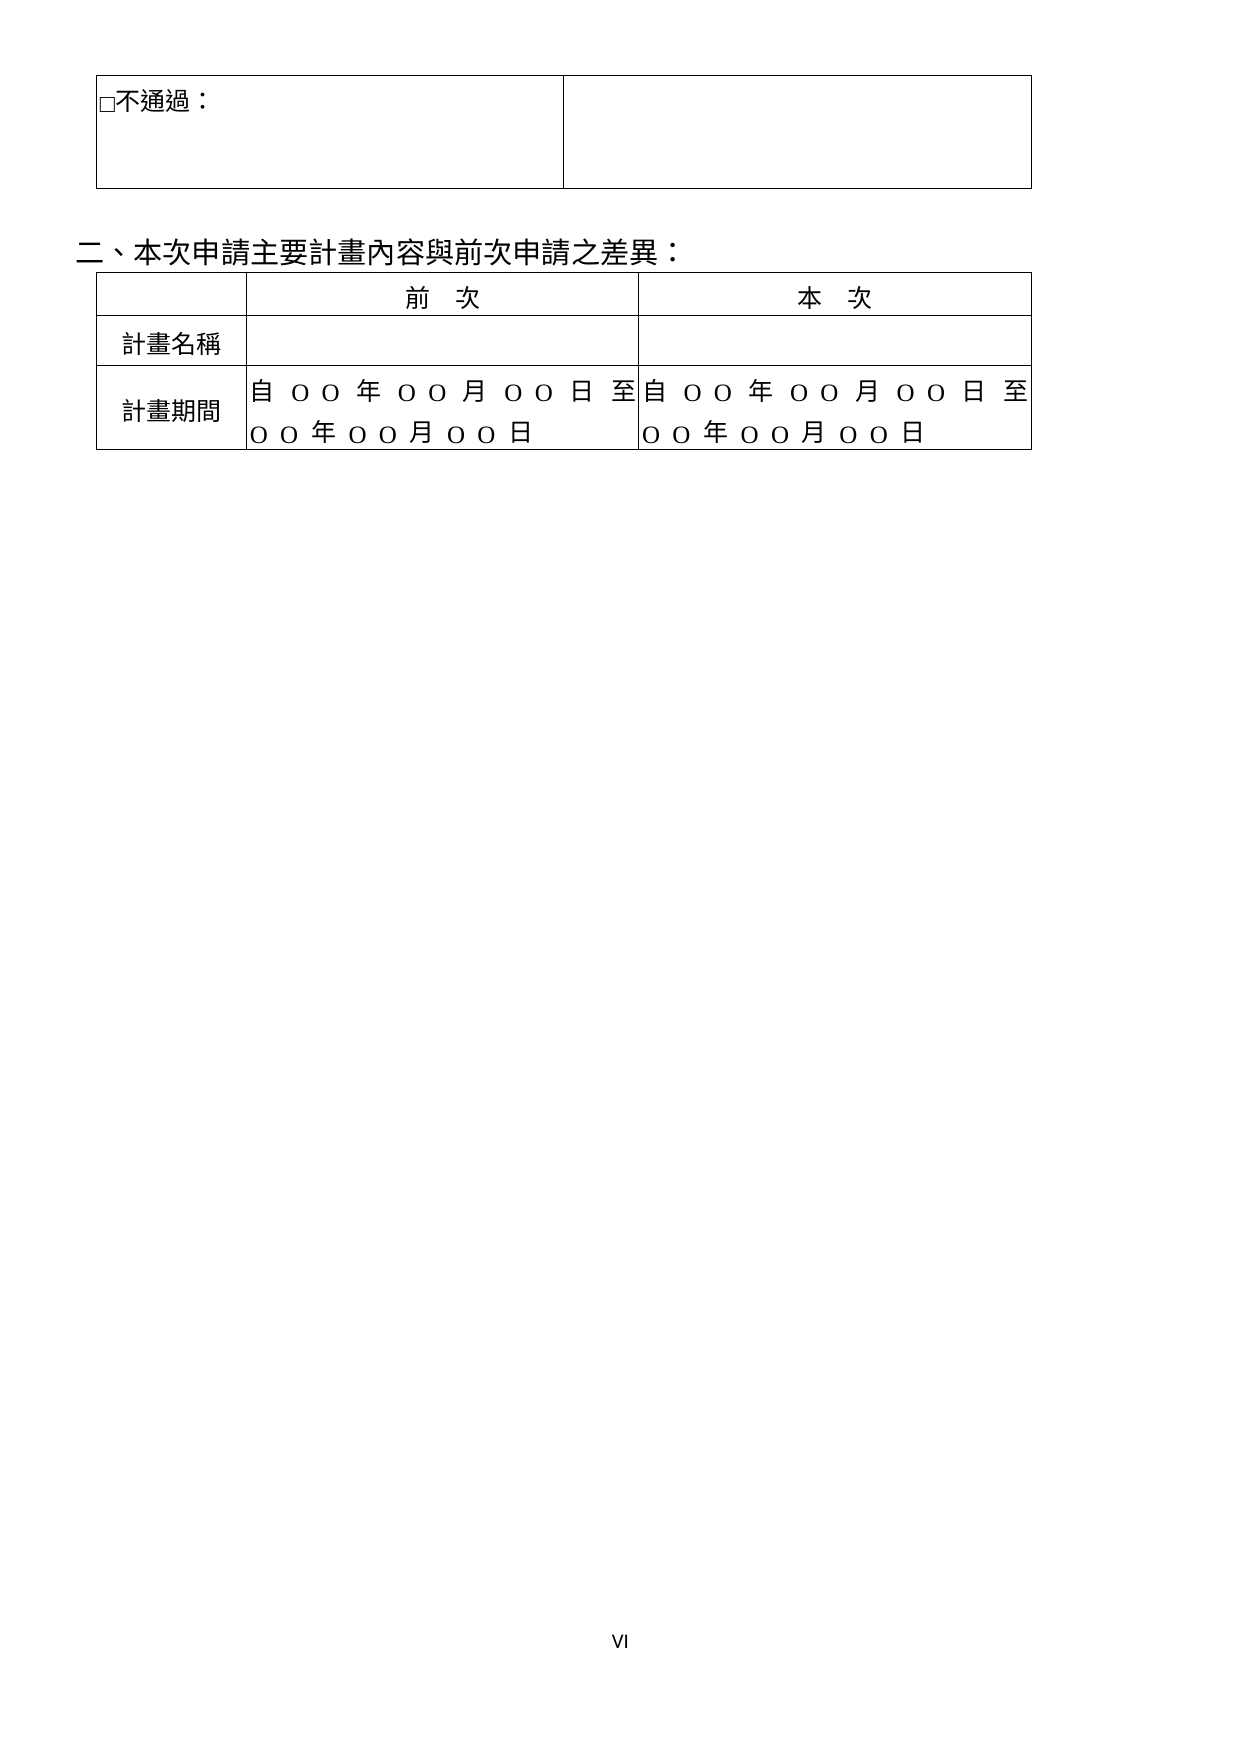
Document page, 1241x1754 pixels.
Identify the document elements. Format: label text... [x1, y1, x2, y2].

table_header 前 次 [247, 273, 638, 314]
table_cell 自OO年OO月OO日至OO年OO月OO日 [247, 366, 638, 449]
text 二、本次申請主要計畫內容與前次申請之差異： [75, 230, 1165, 272]
table_cell [247, 316, 638, 364]
table_cell 自OO年OO月OO日至OO年OO月OO日 [639, 366, 1031, 449]
table_cell [564, 76, 1031, 187]
table_cell 計畫期間 [97, 366, 246, 449]
table_cell [639, 316, 1031, 364]
table_header 本 次 [639, 273, 1031, 314]
table_header [97, 273, 246, 314]
table_cell □不通過： [97, 76, 563, 187]
table_cell 計畫名稱 [97, 316, 246, 364]
